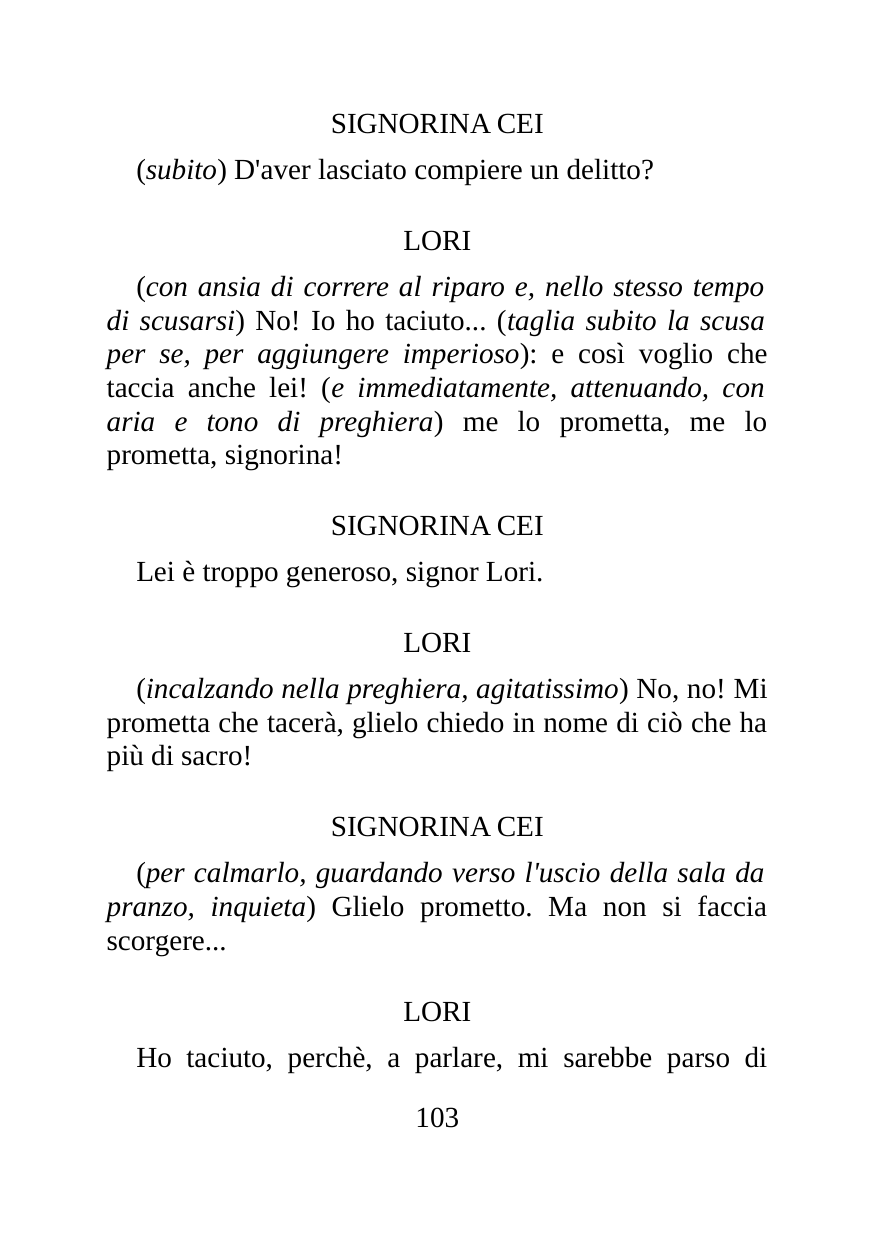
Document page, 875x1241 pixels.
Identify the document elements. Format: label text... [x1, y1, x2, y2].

text SIGNORINA CEI [106, 508, 768, 542]
text SIGNORINA CEI [106, 809, 768, 843]
text LORI [106, 625, 768, 659]
text SIGNORINA CEI [106, 106, 768, 140]
text (per calmarlo, guardando verso l'uscio della sala da pranzo, inquieta) Glielo prometto. Ma non si faccia scorgere... [106, 856, 768, 956]
text Lei è troppo generoso, signor Lori. [106, 554, 768, 588]
text (subito) D'aver lasciato compiere un delitto? [106, 152, 768, 186]
text LORI [106, 223, 768, 257]
text LORI [106, 994, 768, 1027]
text (incalzando nella preghiera, agitatissimo) No, no! Mi prometta che tacerà, glielo chiedo in nome di ciò che ha più di sacro! [106, 671, 768, 772]
text Ho taciuto, perchè, a parlare, mi sarebbe parso di [106, 1040, 768, 1073]
text (con ansia di correre al riparo e, nello stesso tempo di scusarsi) No! Io ho taciuto... (taglia subito la scusa per se, per aggiungere imperioso): e così voglio che taccia anche lei! (e immediatamente, attenuando, con aria e tono di preghiera) me lo prometta, me lo prometta, signorina! [106, 269, 768, 471]
